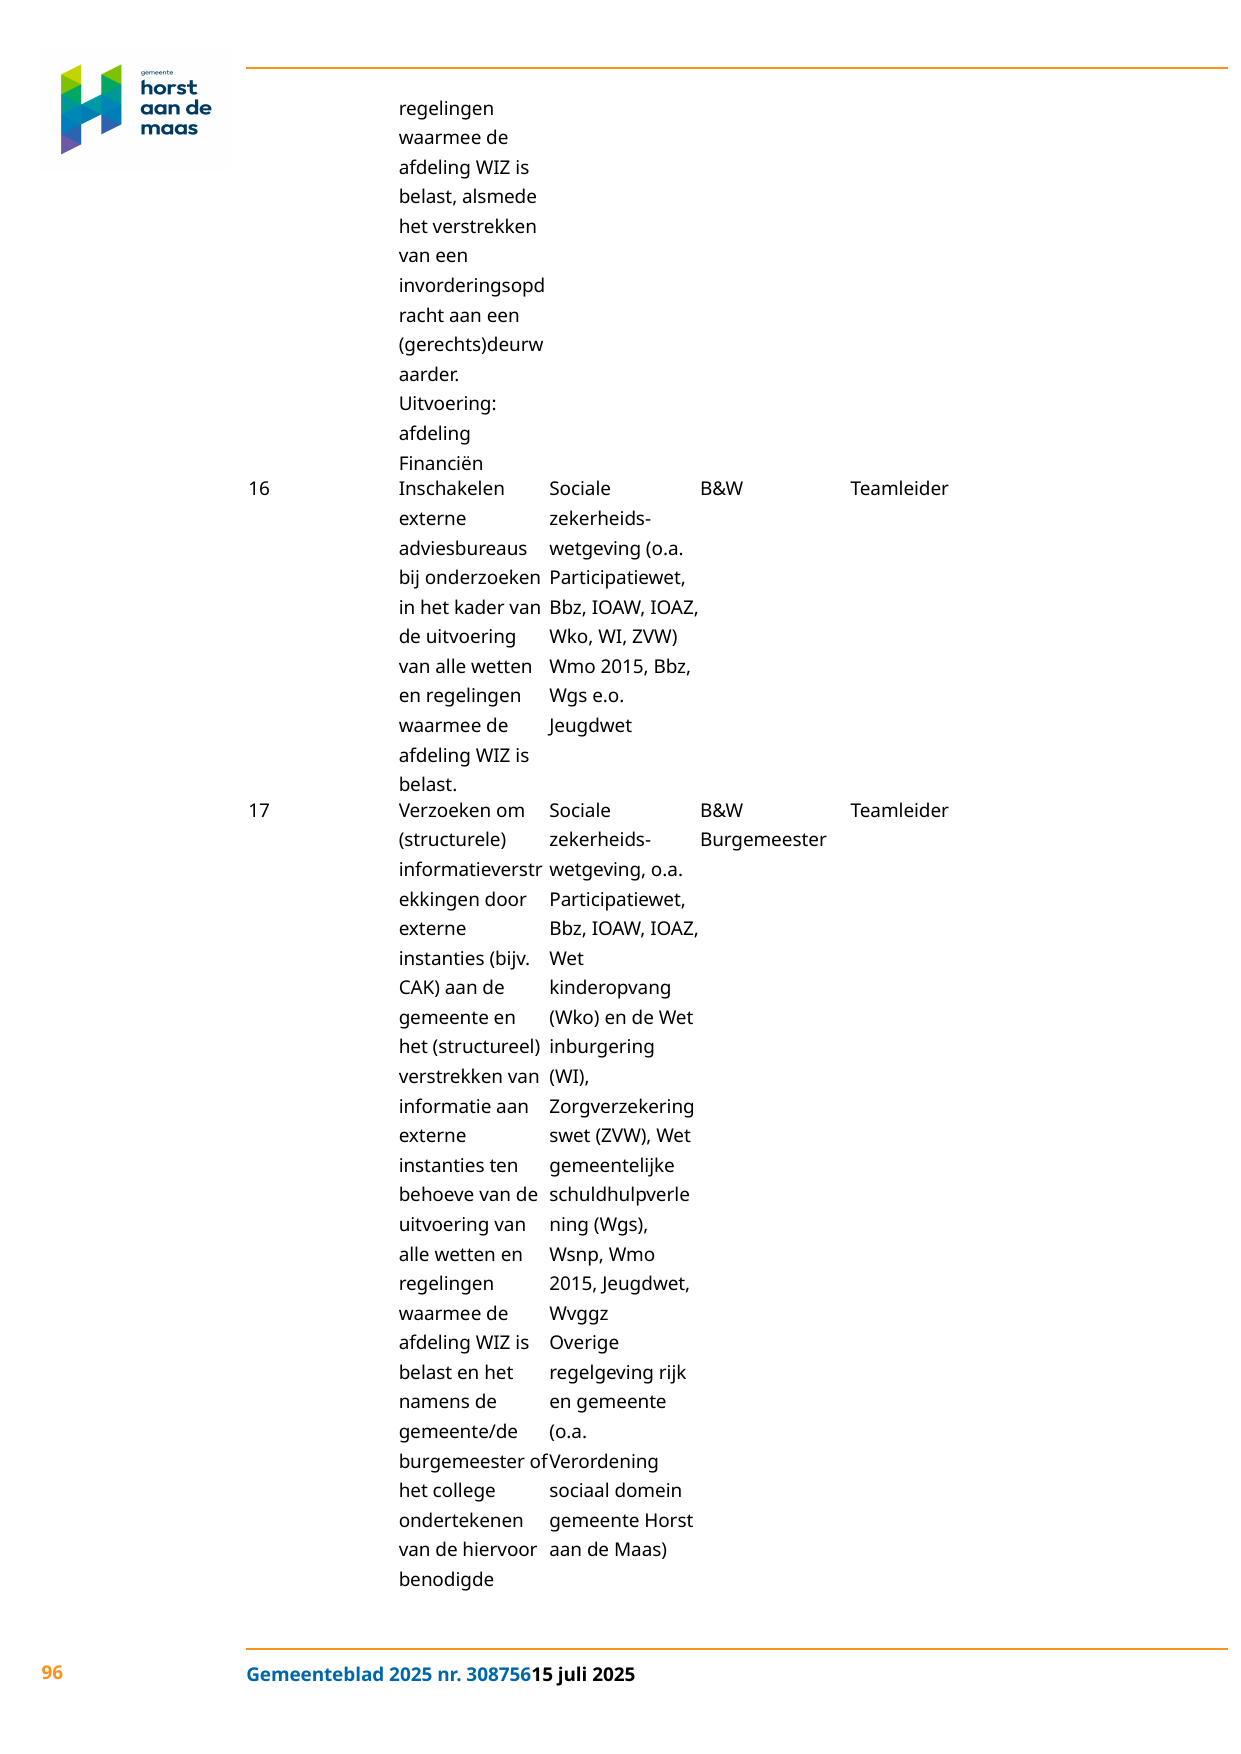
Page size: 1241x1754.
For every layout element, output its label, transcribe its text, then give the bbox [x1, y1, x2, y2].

table_cell [1001, 797, 1152, 1592]
table_cell [248, 95, 398, 476]
table_cell Inschakelen externe adviesbureaus bij onderzoeken in het kader van de uitvoering van alle wetten en regelingen waarmee de afdeling WIZ is belast. [399, 476, 549, 797]
table_cell 17 [248, 797, 398, 1592]
table_cell regelingen waarmee de afdeling WIZ is belast, alsmede het verstrekken van een invorderingsopdracht aan een (gerechts)deurwaarder. Uitvoering: afdeling Financiën [399, 95, 549, 476]
table_cell Sociale zekerheids- wetgeving, o.a. Participatiewet, Bbz, IOAW, IOAZ, Wet kinderopvang (Wko) en de Wet inburgering (WI), Zorgverzekeringswet (ZVW), Wet gemeentelijke schuldhulpverlening (Wgs), Wsnp, Wmo 2015, Jeugdwet, Wvggz Overige regelgeving rijk en gemeente (o.a. Verordening sociaal domein gemeente Horst aan de Maas) [549, 797, 700, 1592]
table_cell Teamleider [850, 476, 1001, 797]
table_cell B&W Burgemeester [700, 797, 850, 1592]
table_cell Sociale zekerheids- wetgeving (o.a. Participatiewet, Bbz, IOAW, IOAZ, Wko, WI, ZVW) Wmo 2015, Bbz, Wgs e.o. Jeugdwet [549, 476, 700, 797]
table_cell [850, 95, 1001, 476]
table_cell B&W [700, 476, 850, 797]
table_cell Teamleider [850, 797, 1001, 1592]
table_cell [1001, 476, 1152, 797]
table_cell [700, 95, 850, 476]
picture [41, 47, 231, 172]
table_cell 16 [248, 476, 398, 797]
table_cell [1001, 95, 1152, 476]
table_cell [549, 95, 700, 476]
table_cell Verzoeken om (structurele) informatieverstrekkingen door externe instanties (bijv. CAK) aan de gemeente en het (structureel) verstrekken van informatie aan externe instanties ten behoeve van de uitvoering van alle wetten en regelingen waarmee de afdeling WIZ is belast en het namens de gemeente/de burgemeester of het college ondertekenen van de hiervoor benodigde [399, 797, 549, 1592]
